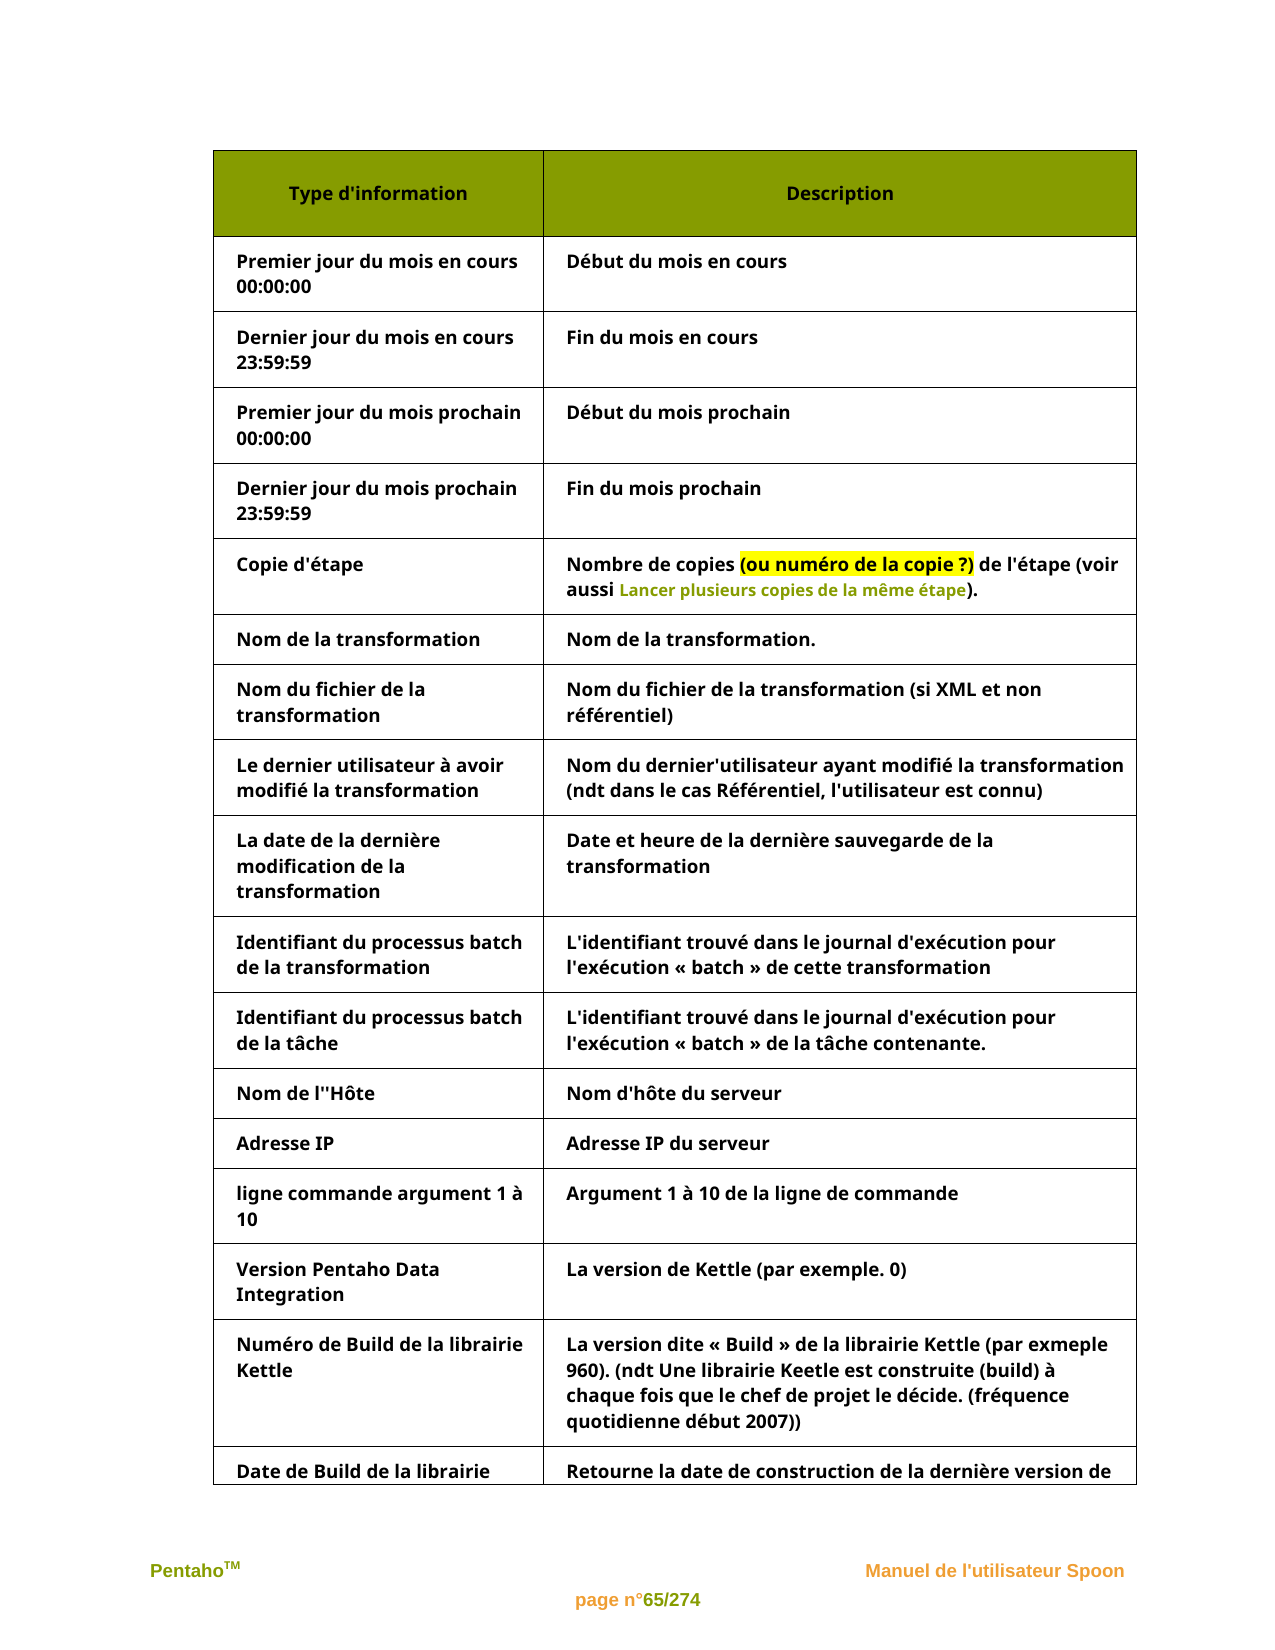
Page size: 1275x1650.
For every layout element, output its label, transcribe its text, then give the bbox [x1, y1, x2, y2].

table_cell L'identifiant trouvé dans le journal d'exécution pour l'exécution « batch » de cette transformation [544, 917, 1136, 992]
table_cell Adresse IP du serveur [544, 1119, 1136, 1168]
table_cell Premier jour du mois en cours 00:00:00 [214, 237, 543, 311]
table_cell Nom du fichier de la transformation (si XML et non référentiel) [544, 665, 1136, 739]
table_cell Nom du dernier'utilisateur ayant modifié la transformation (ndt dans le cas Référentiel, l'utilisateur est connu) [544, 740, 1136, 815]
table_cell Date et heure de la dernière sauvegarde de la transformation [544, 816, 1136, 916]
table_cell Version Pentaho Data Integration [214, 1244, 543, 1319]
table_cell Retourne la date de construction de la dernière version de [544, 1447, 1136, 1484]
table_cell Nom de la transformation. [544, 615, 1136, 664]
table_cell La date de la dernière modification de la transformation [214, 816, 543, 916]
table_cell Identifiant du processus batch de la transformation [214, 917, 543, 992]
table_cell Nom d'hôte du serveur [544, 1069, 1136, 1117]
table_cell La version de Kettle (par exemple. 0) [544, 1244, 1136, 1319]
table_cell Nombre de copies (ou numéro de la copie ?) de l'étape (voir aussi Lancer plusieurs copies de la même étape). [544, 539, 1136, 614]
table_cell Identifiant du processus batch de la tâche [214, 993, 543, 1067]
table_header Type d'information [214, 151, 543, 236]
table_cell Fin du mois prochain [544, 464, 1136, 538]
table_cell Copie d'étape [214, 539, 543, 614]
table_cell Fin du mois en cours [544, 312, 1136, 387]
table_cell Adresse IP [214, 1119, 543, 1168]
table_cell Argument 1 à 10 de la ligne de commande [544, 1169, 1136, 1243]
table_cell L'identifiant trouvé dans le journal d'exécution pour l'exécution « batch » de la tâche contenante. [544, 993, 1136, 1067]
table_cell Nom de l''Hôte [214, 1069, 543, 1117]
table_cell Dernier jour du mois prochain 23:59:59 [214, 464, 543, 538]
table_cell Dernier jour du mois en cours 23:59:59 [214, 312, 543, 387]
table_cell Date de Build de la librairie [214, 1447, 543, 1484]
table_cell Nom du fichier de la transformation [214, 665, 543, 739]
table_cell Début du mois prochain [544, 388, 1136, 462]
table_header Description [544, 151, 1136, 236]
table_cell Nom de la transformation [214, 615, 543, 664]
table_cell Premier jour du mois prochain 00:00:00 [214, 388, 543, 462]
table_cell ligne commande argument 1 à 10 [214, 1169, 543, 1243]
table_cell Début du mois en cours [544, 237, 1136, 311]
table_cell Numéro de Build de la librairie Kettle [214, 1320, 543, 1446]
table_cell La version dite « Build » de la librairie Kettle (par exmeple 960). (ndt Une librairie Keetle est construite (build) à chaque fois que le chef de projet le décide. (fréquence quotidienne début 2007)) [544, 1320, 1136, 1446]
table_cell Le dernier utilisateur à avoir modifié la transformation [214, 740, 543, 815]
